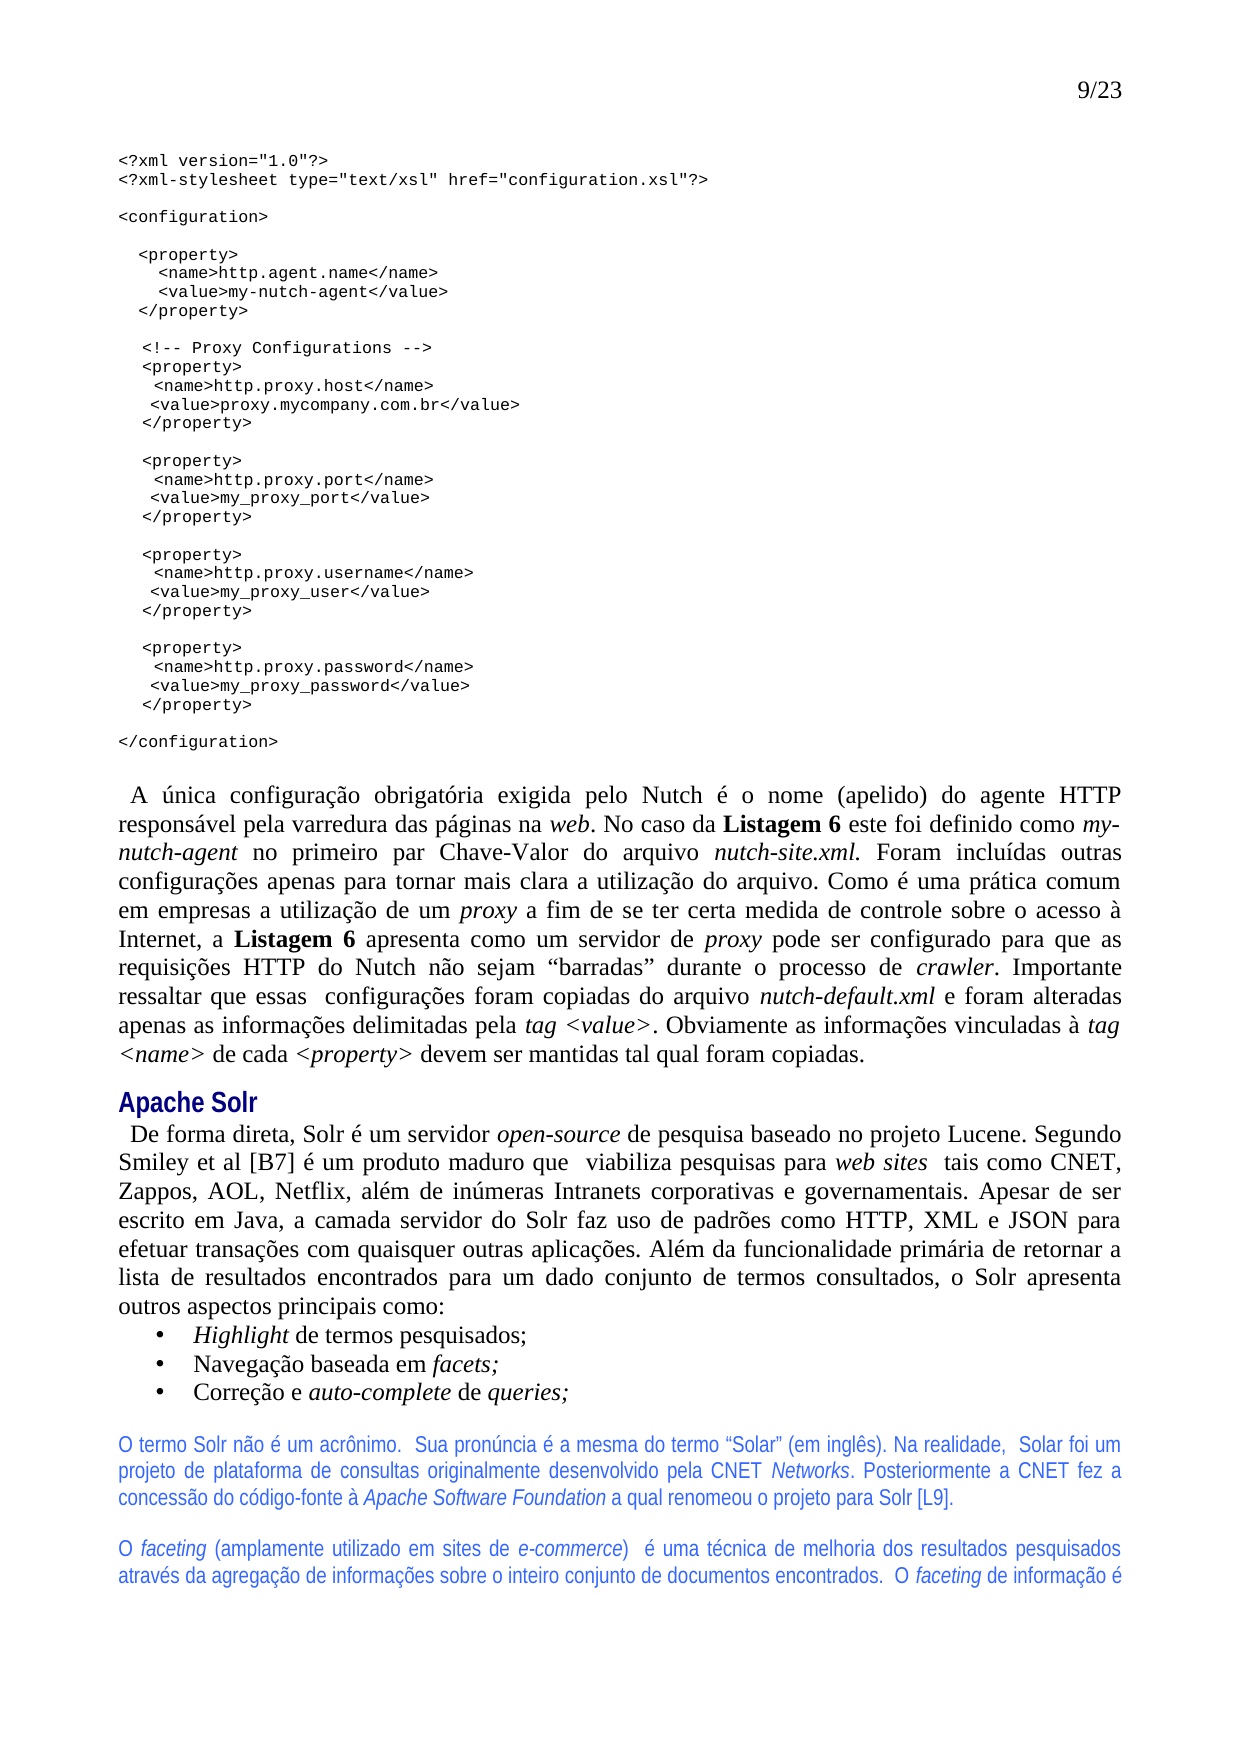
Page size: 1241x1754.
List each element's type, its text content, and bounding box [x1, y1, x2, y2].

list </property> [118, 301, 1122, 320]
text O faceting (amplamente utilizado em sites de e-commerce) é uma técnica de melhoria dos resultados pesquisados através da agregação de informações sobre o inteiro conjunto de documentos encontrados. O faceting de informação é [118, 1535, 1122, 1588]
list <!-- Proxy Configurations --> [118, 339, 1122, 357]
text Apache Solr [118, 1085, 1122, 1119]
text A única configuração obrigatória exigida pelo Nutch é o nome (apelido) do agente HTTP responsável pela varredura das páginas na web. No caso da Listagem 6 este foi definido como my-nutch-agent no primeiro par Chave-Valor do arquivo nutch-site.xml. Foram incluídas outras configurações apenas para tornar mais clara a utilização do arquivo. Como é uma prática comum em empresas a utilização de um proxy a fim de se ter certa medida de controle sobre o acesso à Internet, a Listagem 6 apresenta como um servidor de proxy pode ser configurado para que as requisições HTTP do Nutch não sejam “barradas” durante o processo de crawler. Importante ressaltar que essas configurações foram copiadas do arquivo nutch-default.xml e foram alteradas apenas as informações delimitadas pela tag <value>. Obviamente as informações vinculadas à tag <name> de cada <property> devem ser mantidas tal qual foram copiadas. [118, 780, 1122, 1067]
list </property> [118, 695, 1122, 714]
list <value>my_proxy_port</value> [118, 489, 1122, 507]
list </property> [118, 507, 1122, 526]
list <name>http.proxy.password</name> [118, 657, 1122, 676]
list Navegação baseada em facets; [156, 1349, 1122, 1377]
list <value>my_proxy_user</value> [118, 582, 1122, 601]
list </property> [118, 414, 1122, 432]
list Correção e auto-complete de queries; [156, 1377, 1122, 1406]
list </property> [118, 601, 1122, 620]
list <property> [118, 639, 1122, 657]
list <value>my_proxy_password</value> [118, 676, 1122, 695]
list <name>http.proxy.username</name> [118, 564, 1122, 582]
list <property> [118, 357, 1122, 376]
text De forma direta, Solr é um servidor open-source de pesquisa baseado no projeto Lucene. Segundo Smiley et al [B7] é um produto maduro que viabiliza pesquisas para web sites tais como CNET, Zappos, AOL, Netflix, além de inúmeras Intranets corporativas e governamentais. Apesar de ser escrito em Java, a camada servidor do Solr faz uso de padrões como HTTP, XML e JSON para efetuar transações com quaisquer outras aplicações. Além da funcionalidade primária de retornar a lista de resultados encontrados para um dado conjunto de termos consultados, o Solr apresenta outros aspectos principais como: [118, 1119, 1122, 1320]
list <name>http.proxy.host</name> [118, 376, 1122, 395]
list <value>proxy.mycompany.com.br</value> [118, 395, 1122, 414]
list <?xml-stylesheet type="text/xsl" href="configuration.xsl"?> [118, 170, 1122, 189]
list <property> [118, 545, 1122, 564]
list <property> [118, 451, 1122, 470]
list <name>http.agent.name</name> [118, 264, 1122, 282]
list <name>http.proxy.port</name> [118, 470, 1122, 489]
list </configuration> [118, 732, 1122, 751]
text O termo Solr não é um acrônimo. Sua pronúncia é a mesma do termo “Solar” (em inglês). Na realidade, Solar foi um projeto de plataforma de consultas originalmente desenvolvido pela CNET Networks. Posteriormente a CNET fez a concessão do código-fonte à Apache Software Foundation a qual renomeou o projeto para Solr [L9]. [118, 1431, 1122, 1510]
list Highlight de termos pesquisados; [156, 1320, 1122, 1349]
list <configuration> [118, 207, 1122, 226]
list <property> [118, 245, 1122, 264]
list <value>my-nutch-agent</value> [118, 282, 1122, 301]
list <?xml version="1.0"?> [118, 151, 1122, 170]
